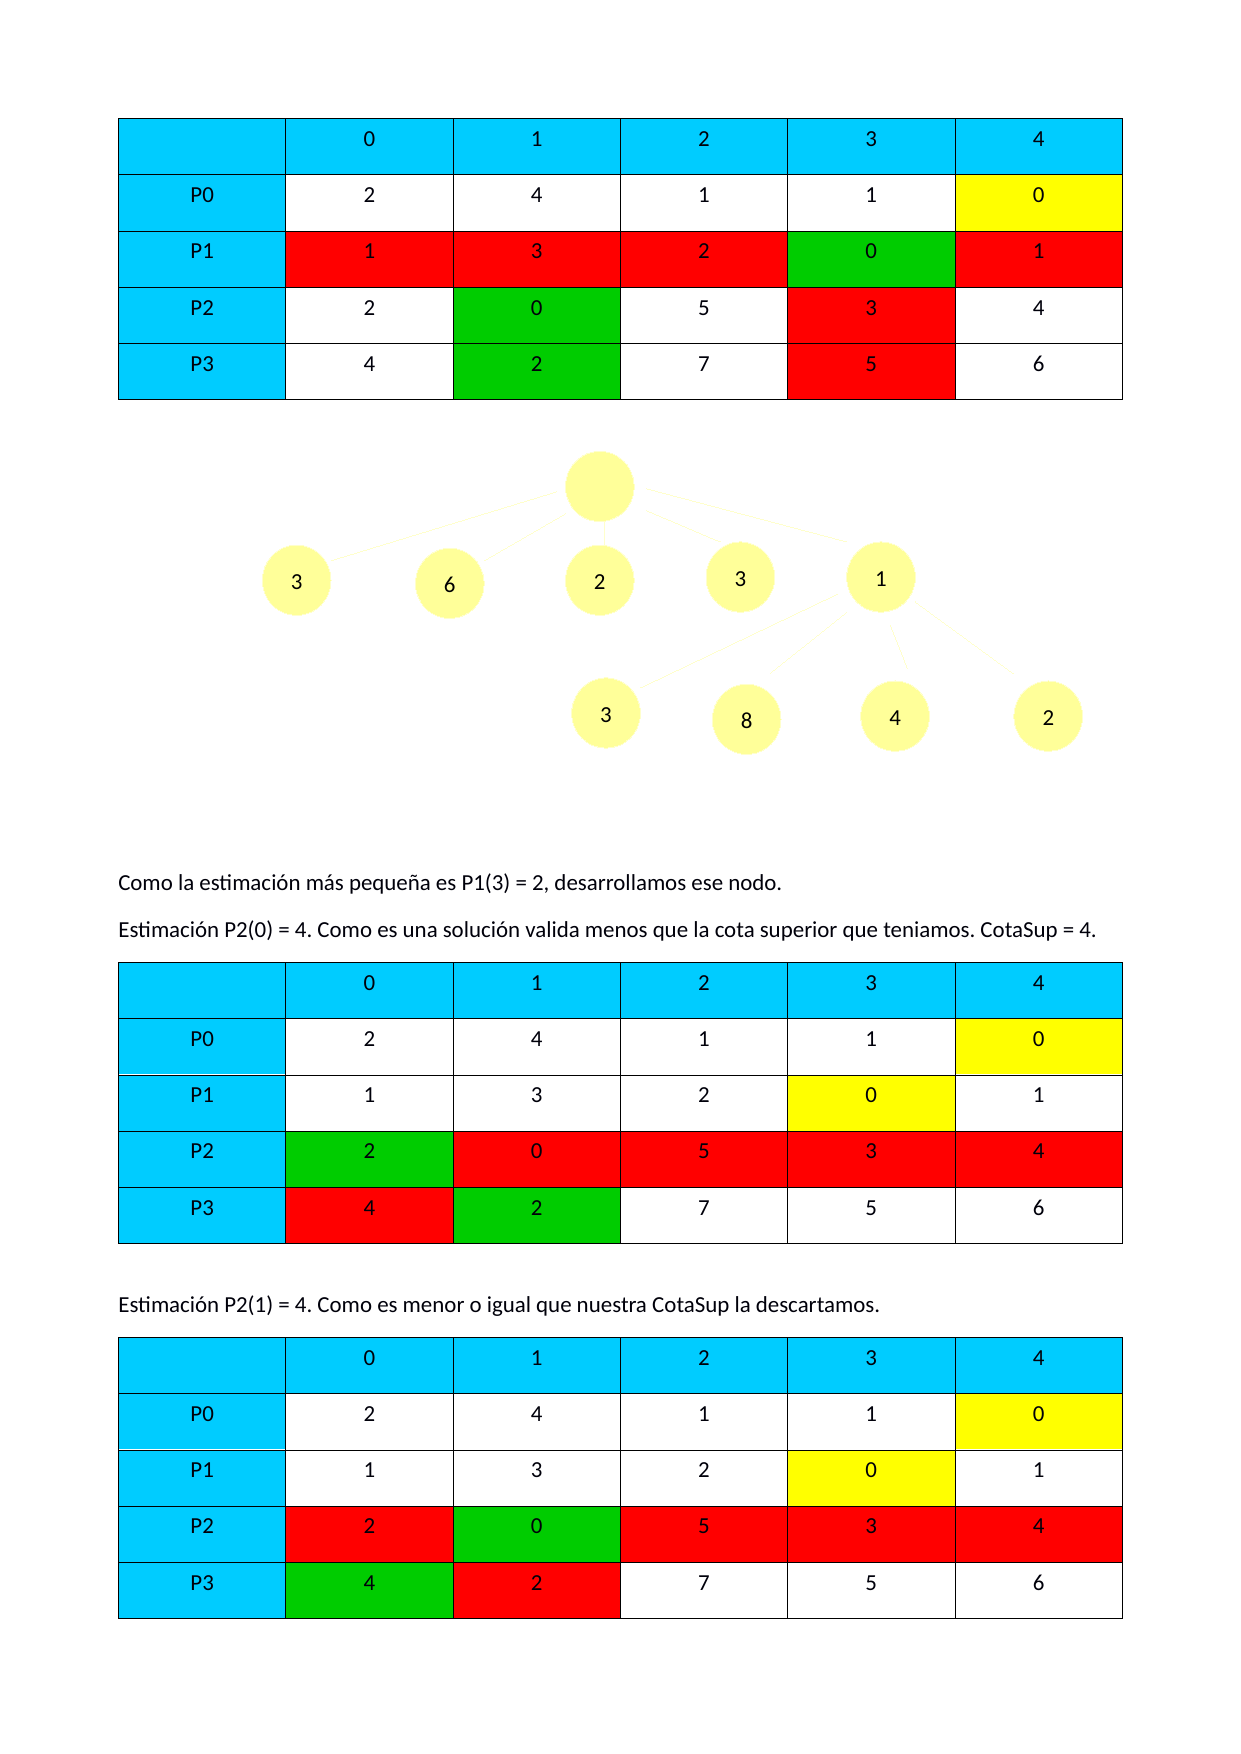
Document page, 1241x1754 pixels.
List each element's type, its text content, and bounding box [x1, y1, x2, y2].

table_cell P1 [119, 1076, 285, 1131]
table_cell 0 [788, 1451, 955, 1506]
table_cell 4 [286, 344, 453, 399]
table_cell 4 [454, 175, 620, 231]
table_cell 4 [956, 1507, 1122, 1562]
table_header 1 [454, 963, 620, 1018]
table_cell 6 [956, 344, 1122, 399]
table_cell 3 [788, 1507, 955, 1562]
table_cell P0 [119, 175, 285, 231]
table_cell 1 [788, 1394, 955, 1449]
table_cell P3 [119, 344, 285, 399]
table_cell 3 [454, 1451, 620, 1506]
table_cell P2 [119, 288, 285, 343]
table_cell 0 [956, 175, 1122, 231]
table_cell 1 [956, 1076, 1122, 1131]
table_cell 1 [956, 232, 1122, 287]
table_cell 4 [286, 1188, 453, 1243]
table_cell 3 [454, 1076, 620, 1131]
table_cell P0 [119, 1019, 285, 1074]
table_cell 4 [454, 1394, 620, 1449]
table_header [119, 119, 285, 174]
table_cell 5 [788, 1188, 955, 1243]
table_cell P3 [119, 1188, 285, 1243]
table_cell 1 [788, 175, 955, 231]
table_cell 1 [286, 1076, 453, 1131]
table_cell 0 [454, 1132, 620, 1187]
table_cell 7 [621, 344, 787, 399]
table_cell P1 [119, 1451, 285, 1506]
table_header 4 [956, 119, 1122, 174]
text Como la estimación más pequeña es P1(3) = 2, desarrollamos ese nodo. [118, 868, 1122, 896]
table_cell 1 [621, 175, 787, 231]
table_cell 3 [788, 288, 955, 343]
table_header 2 [621, 119, 787, 174]
table_cell P2 [119, 1507, 285, 1562]
table_cell 0 [454, 1507, 620, 1562]
table_header 3 [788, 119, 955, 174]
table_header [119, 1338, 285, 1393]
text Estimación P2(1) = 4. Como es menor o igual que nuestra CotaSup la descartamos. [118, 1290, 1122, 1318]
table_cell 4 [956, 288, 1122, 343]
table_cell 7 [621, 1563, 787, 1618]
table_header 4 [956, 1338, 1122, 1393]
table_cell 0 [454, 288, 620, 343]
table_cell 2 [454, 344, 620, 399]
table_cell P0 [119, 1394, 285, 1449]
table_cell 4 [454, 1019, 620, 1074]
table_cell 0 [956, 1394, 1122, 1449]
table_cell 1 [956, 1451, 1122, 1506]
table_header [119, 963, 285, 1018]
table_cell 6 [956, 1563, 1122, 1618]
table_cell 3 [788, 1132, 955, 1187]
table_cell 5 [621, 288, 787, 343]
table_header 4 [956, 963, 1122, 1018]
table_cell 6 [956, 1188, 1122, 1243]
table_cell 3 [454, 232, 620, 287]
table_cell 5 [788, 344, 955, 399]
table_cell P1 [119, 232, 285, 287]
table_header 0 [286, 963, 453, 1018]
table_cell P3 [119, 1563, 285, 1618]
table_cell 4 [956, 1132, 1122, 1187]
table_cell 1 [286, 1451, 453, 1506]
table_cell 2 [286, 288, 453, 343]
table_cell 1 [788, 1019, 955, 1074]
table_header 2 [621, 1338, 787, 1393]
table_cell P2 [119, 1132, 285, 1187]
table_header 1 [454, 1338, 620, 1393]
table_cell 2 [286, 175, 453, 231]
table_cell 0 [956, 1019, 1122, 1074]
table_header 0 [286, 119, 453, 174]
table_cell 4 [286, 1563, 453, 1618]
table_header 0 [286, 1338, 453, 1393]
table_cell 2 [454, 1188, 620, 1243]
table_cell 2 [286, 1132, 453, 1187]
text Estimación P2(0) = 4. Como es una solución valida menos que la cota superior que teniamos. CotaSup = 4. [118, 915, 1122, 943]
table_cell 2 [621, 1076, 787, 1131]
table_cell 2 [286, 1507, 453, 1562]
table_cell 1 [621, 1394, 787, 1449]
table_cell 2 [621, 232, 787, 287]
table_cell 0 [788, 1076, 955, 1131]
table_header 2 [621, 963, 787, 1018]
table_cell 2 [621, 1451, 787, 1506]
table_cell 5 [788, 1563, 955, 1618]
table_cell 0 [788, 232, 955, 287]
table_cell 1 [621, 1019, 787, 1074]
table_cell 2 [286, 1394, 453, 1449]
table_cell 7 [621, 1188, 787, 1243]
table_header 3 [788, 963, 955, 1018]
table_cell 2 [286, 1019, 453, 1074]
table_cell 1 [286, 232, 453, 287]
table_cell 2 [454, 1563, 620, 1618]
table_header 3 [788, 1338, 955, 1393]
table_header 1 [454, 119, 620, 174]
table_cell 5 [621, 1132, 787, 1187]
table_cell 5 [621, 1507, 787, 1562]
